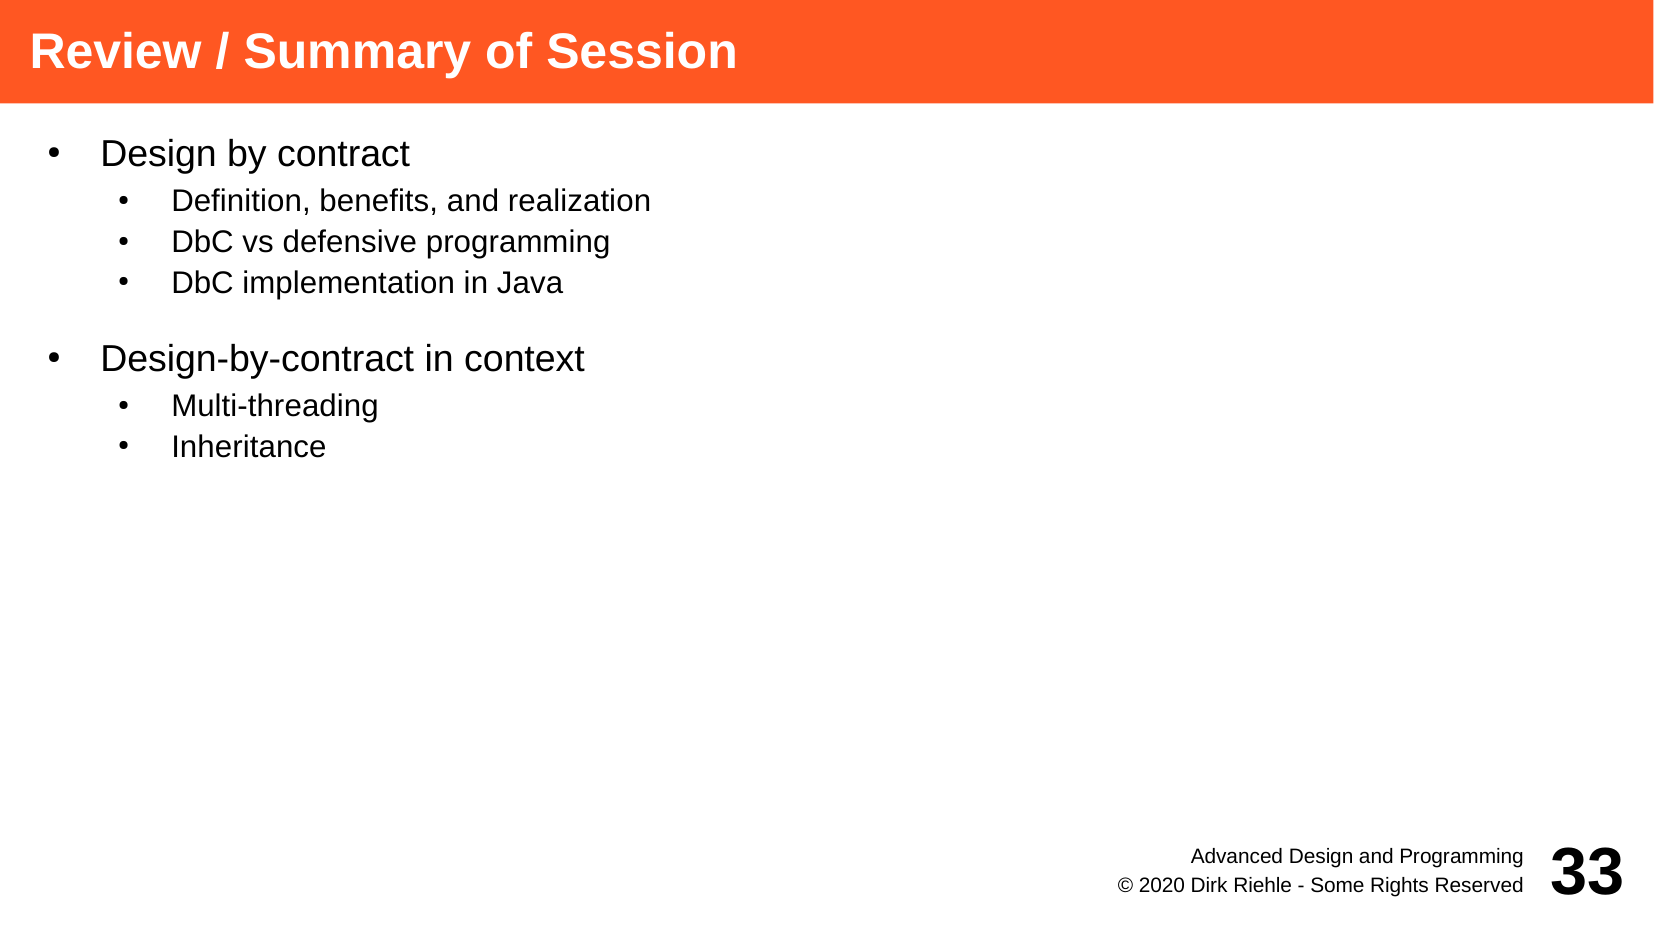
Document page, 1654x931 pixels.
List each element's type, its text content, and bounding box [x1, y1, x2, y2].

list Design by contract Definition, benefits, and realization DbC vs defensive programming DbC implementation in Java Design-by-contract in context Multi-threading Inheritance [29, 132, 1625, 813]
title Review / Summary of Session [0, 0, 1654, 104]
